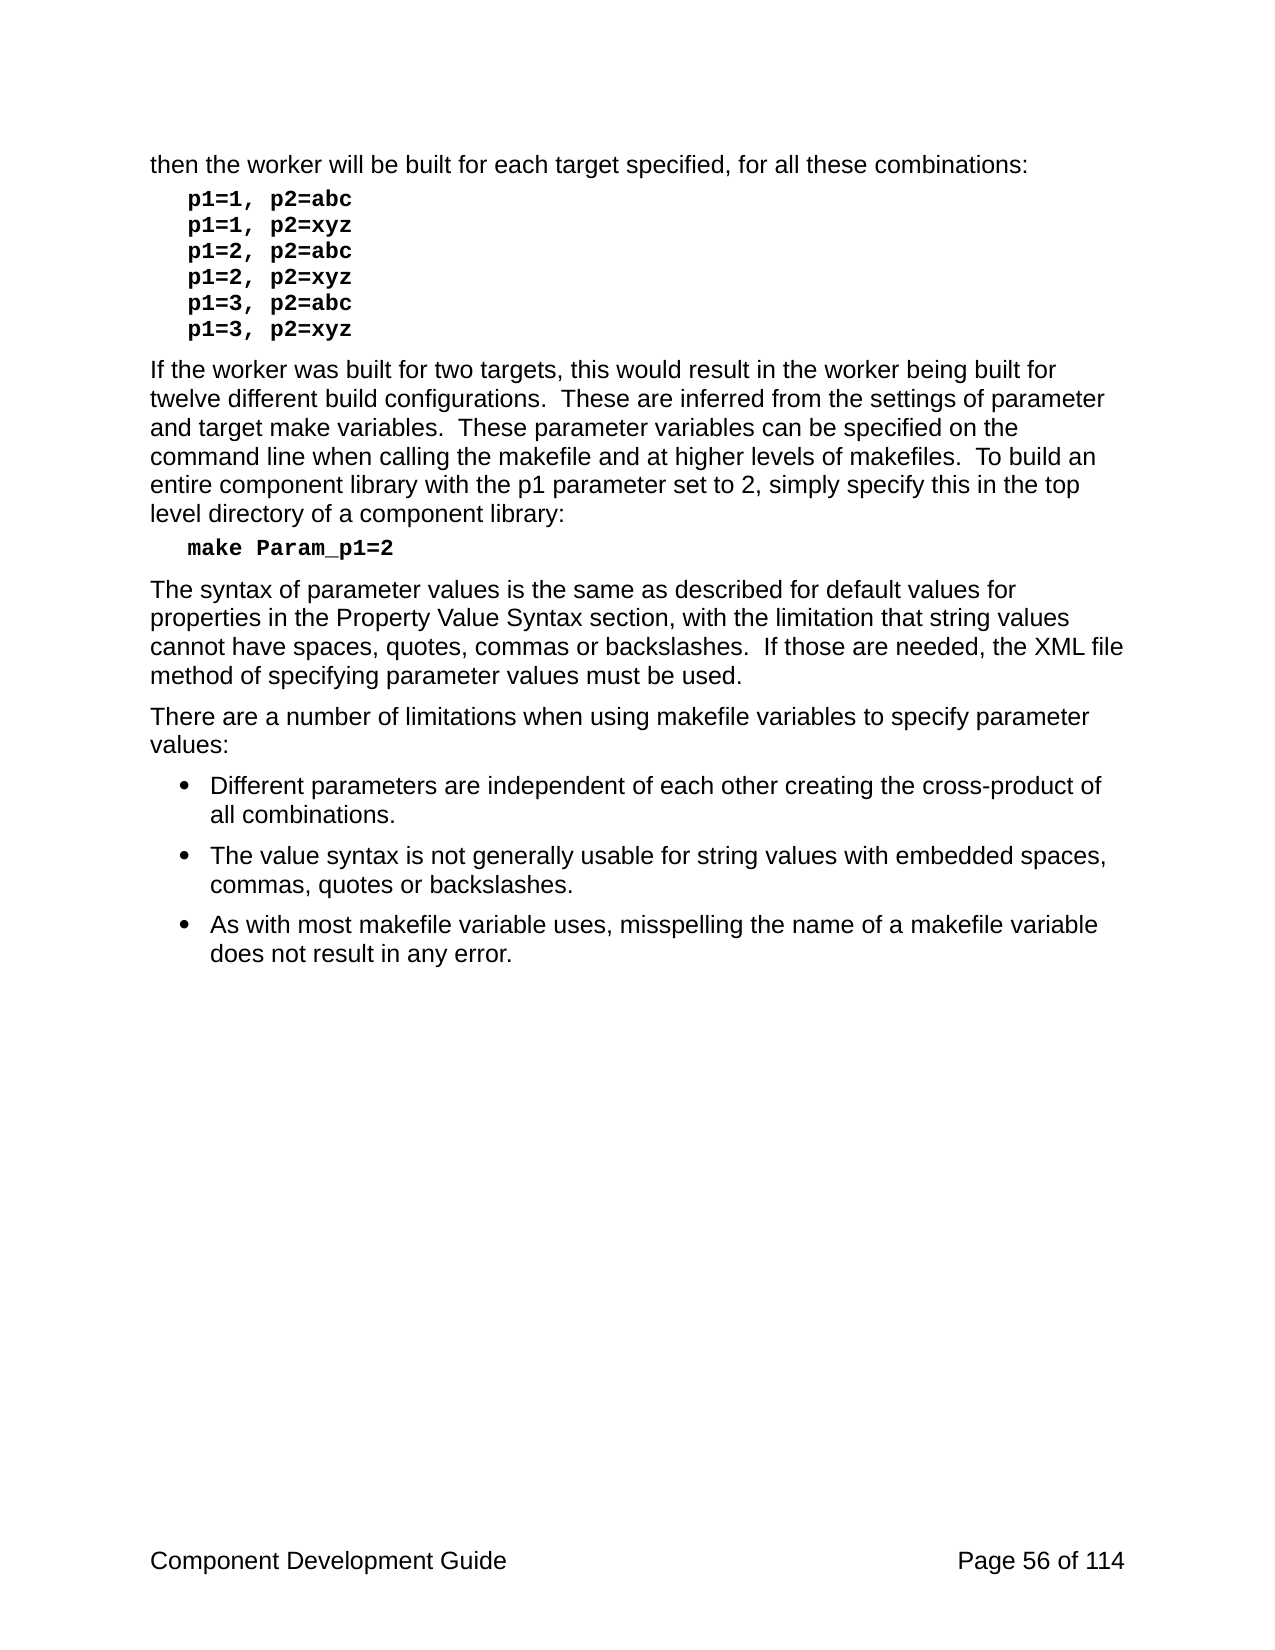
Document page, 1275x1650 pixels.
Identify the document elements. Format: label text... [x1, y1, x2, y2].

list The value syntax is not generally usable for string values with embedded spaces, commas, quotes or backslashes. [180, 841, 1125, 898]
text p1=1, p2=abc p1=1, p2=xyz p1=2, p2=abc p1=2, p2=xyz p1=3, p2=abc p1=3, p2=xyz [187, 188, 1125, 343]
text then the worker will be built for each target specified, for all these combinations: [150, 150, 1125, 179]
list Different parameters are independent of each other creating the cross-product of all combinations. [180, 771, 1125, 829]
text The syntax of parameter values is the same as described for default values for properties in the Property Value Syntax section, with the limitation that string values cannot have spaces, quotes, commas or backslashes. If those are needed, the XML file method of specifying parameter values must be used. [150, 575, 1125, 690]
text If the worker was built for two targets, this would result in the worker being built for twelve different build configurations. These are inferred from the settings of parameter and target make variables. These parameter variables can be specified on the command line when calling the makefile and at higher levels of makefiles. To build an entire component library with the p1 parameter set to 2, simply specify this in the top level directory of a component library: [150, 355, 1125, 528]
list As with most makefile variable uses, misspelling the name of a makefile variable does not result in any error. [180, 910, 1125, 968]
text make Param_p1=2 [187, 537, 1125, 563]
text There are a number of limitations when using makefile variables to specify parameter values: [150, 702, 1125, 759]
